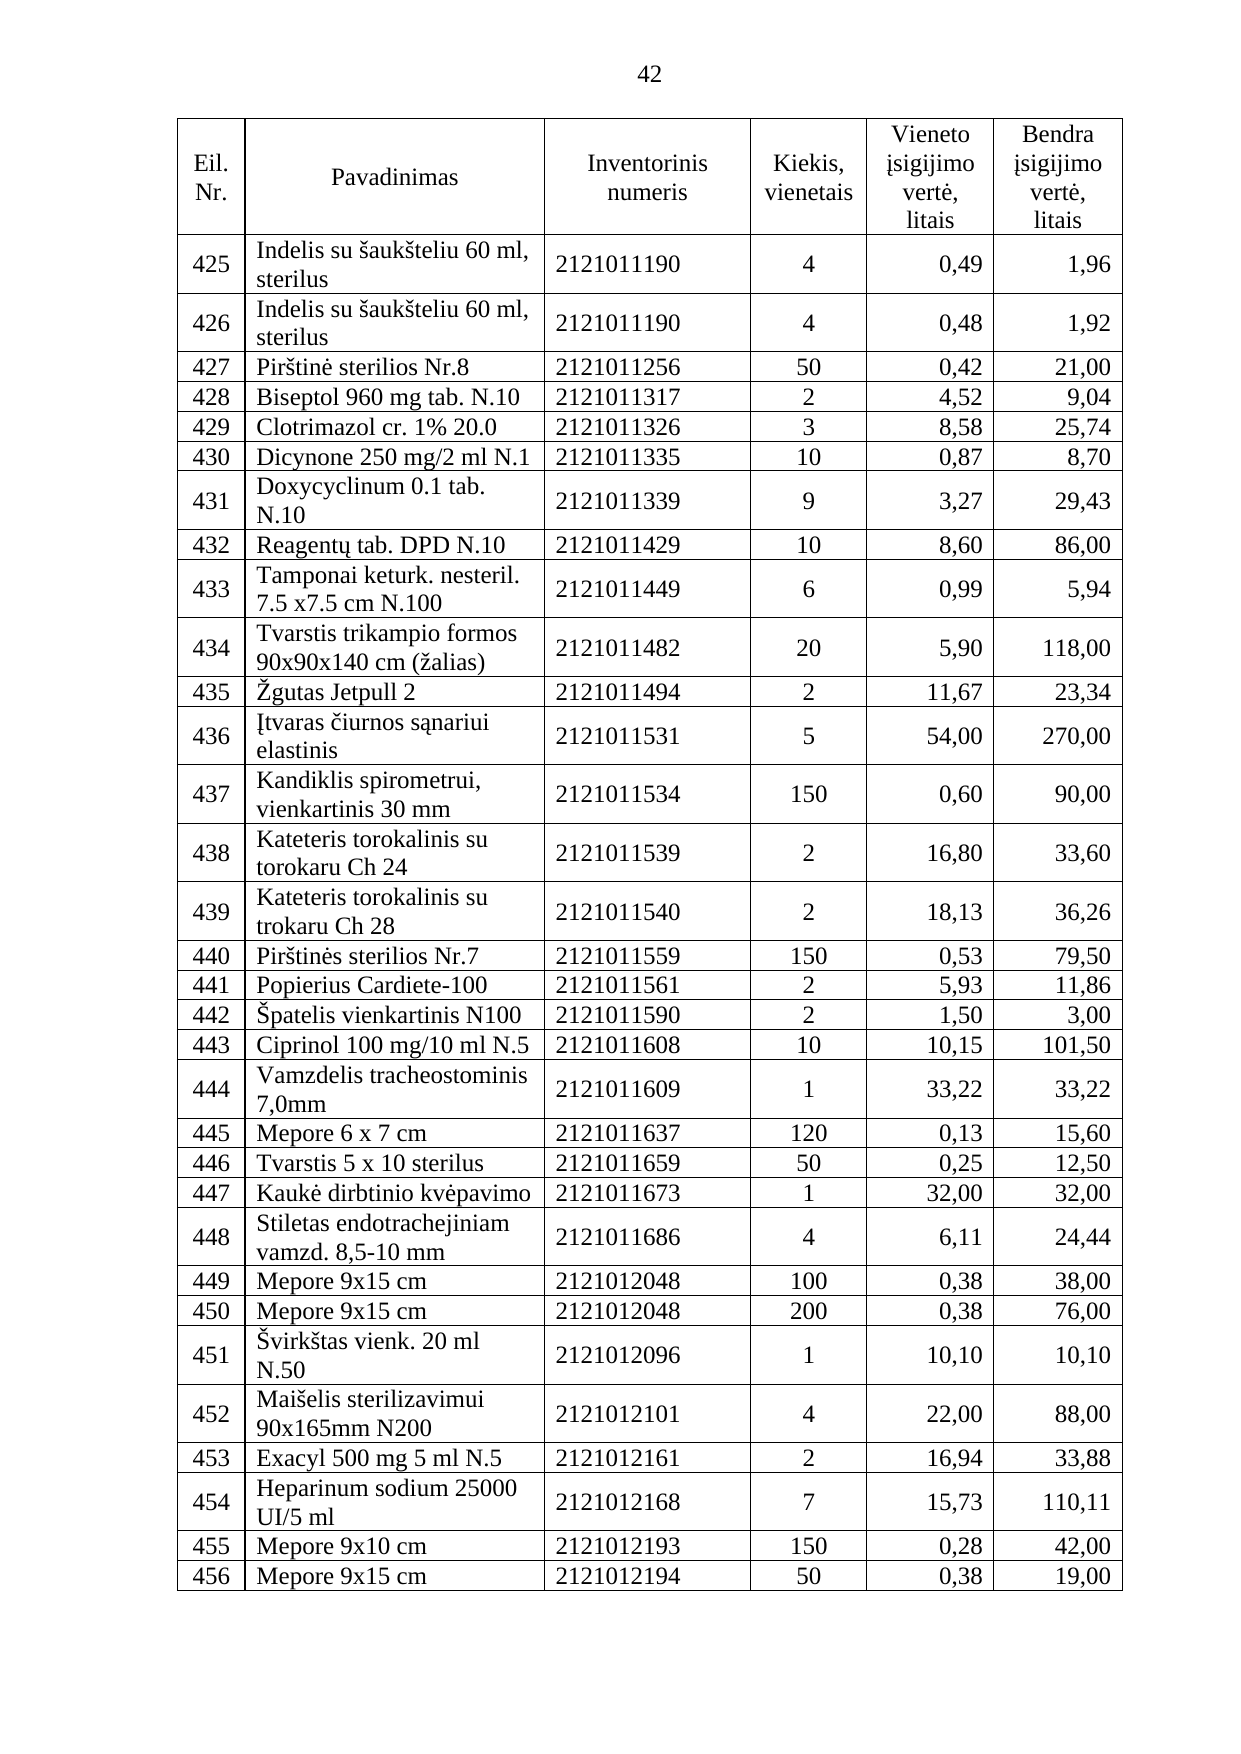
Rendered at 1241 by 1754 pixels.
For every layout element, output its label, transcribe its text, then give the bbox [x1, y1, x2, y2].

table_cell 2121012168 [545, 1473, 750, 1530]
table_cell 0,99 [867, 560, 993, 617]
table_cell 1,92 [994, 294, 1122, 351]
table_cell 15,60 [994, 1119, 1122, 1147]
table_cell 438 [178, 824, 244, 881]
table_cell 443 [178, 1030, 244, 1059]
table_cell 0,87 [867, 442, 993, 470]
table_cell 2121012161 [545, 1443, 750, 1472]
table_cell 38,00 [994, 1266, 1122, 1295]
table_cell 0,53 [867, 941, 993, 969]
table_cell Špatelis vienkartinis N100 [246, 1000, 544, 1029]
table_cell 15,73 [867, 1473, 993, 1530]
table_cell 2121011561 [545, 971, 750, 999]
table_cell 434 [178, 618, 244, 676]
table_cell 0,38 [867, 1561, 993, 1590]
table_cell 21,00 [994, 352, 1122, 381]
table_cell Dicynone 250 mg/2 ml N.1 [246, 442, 544, 470]
table_cell 5,94 [994, 560, 1122, 617]
table_cell 6,11 [867, 1208, 993, 1265]
table_cell 2 [751, 677, 866, 706]
table_cell 2121012048 [545, 1296, 750, 1325]
table_cell 16,80 [867, 824, 993, 881]
table_cell 33,22 [994, 1060, 1122, 1117]
table_cell 0,38 [867, 1296, 993, 1325]
table_cell 5,90 [867, 618, 993, 676]
table_cell 452 [178, 1385, 244, 1442]
table_cell 20 [751, 618, 866, 676]
table_cell 1 [751, 1178, 866, 1207]
table_cell 16,94 [867, 1443, 993, 1472]
table_cell 2121011482 [545, 618, 750, 676]
table_cell 441 [178, 971, 244, 999]
table_cell 2121012193 [545, 1531, 750, 1560]
table_cell Reagentų tab. DPD N.10 [246, 530, 544, 559]
table_cell 426 [178, 294, 244, 351]
table_cell 427 [178, 352, 244, 381]
table_header Bendra įsigijimo vertė, litais [994, 119, 1122, 234]
table_cell 101,50 [994, 1030, 1122, 1059]
table_cell 36,26 [994, 882, 1122, 940]
table_cell 3 [751, 412, 866, 441]
table_cell 454 [178, 1473, 244, 1530]
table_cell 0,42 [867, 352, 993, 381]
table_cell Kandiklis spirometrui, vienkartinis 30 mm [246, 765, 544, 823]
table_cell 0,38 [867, 1266, 993, 1295]
table_cell 50 [751, 352, 866, 381]
table_cell 2 [751, 1443, 866, 1472]
table_cell Mepore 9x10 cm [246, 1531, 544, 1560]
table_cell 2121011539 [545, 824, 750, 881]
table_cell 25,74 [994, 412, 1122, 441]
table_cell 429 [178, 412, 244, 441]
table_cell 447 [178, 1178, 244, 1207]
table_cell 4,52 [867, 382, 993, 411]
table_cell 2121011609 [545, 1060, 750, 1117]
table_header Eil. Nr. [178, 119, 244, 234]
table_cell 442 [178, 1000, 244, 1029]
table_cell 4 [751, 1208, 866, 1265]
table_cell 425 [178, 235, 244, 293]
table_cell Ciprinol 100 mg/10 ml N.5 [246, 1030, 544, 1059]
table_cell 2121011190 [545, 294, 750, 351]
table_cell 11,67 [867, 677, 993, 706]
table_cell Mepore 9x15 cm [246, 1561, 544, 1590]
table_cell 90,00 [994, 765, 1122, 823]
table_cell 2121011540 [545, 882, 750, 940]
table_cell 450 [178, 1296, 244, 1325]
table_cell 86,00 [994, 530, 1122, 559]
table_cell 32,00 [867, 1178, 993, 1207]
table_cell 2 [751, 382, 866, 411]
table_cell 270,00 [994, 707, 1122, 764]
table_cell Pirštinės sterilios Nr.7 [246, 941, 544, 969]
table_cell Heparinum sodium 25000 UI/5 ml [246, 1473, 544, 1530]
table_cell 5 [751, 707, 866, 764]
table_cell 432 [178, 530, 244, 559]
table_cell 8,60 [867, 530, 993, 559]
table_cell 42,00 [994, 1531, 1122, 1560]
table_cell 2121011559 [545, 941, 750, 969]
table_cell 50 [751, 1561, 866, 1590]
table_cell 32,00 [994, 1178, 1122, 1207]
table_cell 2121011659 [545, 1148, 750, 1177]
table_cell 24,44 [994, 1208, 1122, 1265]
table_cell 5,93 [867, 971, 993, 999]
table_cell Maišelis sterilizavimui 90x165mm N200 [246, 1385, 544, 1442]
table_cell 456 [178, 1561, 244, 1590]
table_cell 2 [751, 824, 866, 881]
table_cell 445 [178, 1119, 244, 1147]
table_cell 430 [178, 442, 244, 470]
table_cell 110,11 [994, 1473, 1122, 1530]
table_cell 118,00 [994, 618, 1122, 676]
table_cell 431 [178, 471, 244, 529]
table_cell 8,58 [867, 412, 993, 441]
table_cell Tvarstis 5 x 10 sterilus [246, 1148, 544, 1177]
table_cell 22,00 [867, 1385, 993, 1442]
table_cell 2121011673 [545, 1178, 750, 1207]
table_cell 10,10 [994, 1326, 1122, 1383]
table_cell 0,49 [867, 235, 993, 293]
table_cell 1 [751, 1326, 866, 1383]
table_cell 19,00 [994, 1561, 1122, 1590]
table_cell 2 [751, 882, 866, 940]
table_cell Kateteris torokalinis su trokaru Ch 28 [246, 882, 544, 940]
table_cell 2121011531 [545, 707, 750, 764]
table_cell Vamzdelis tracheostominis 7,0mm [246, 1060, 544, 1117]
table_cell 88,00 [994, 1385, 1122, 1442]
table_cell 100 [751, 1266, 866, 1295]
table_cell 2121011339 [545, 471, 750, 529]
table_cell 439 [178, 882, 244, 940]
table_cell 8,70 [994, 442, 1122, 470]
table_header Vieneto įsigijimo vertė, litais [867, 119, 993, 234]
table_cell Tvarstis trikampio formos 90x90x140 cm (žalias) [246, 618, 544, 676]
table_cell 2121012048 [545, 1266, 750, 1295]
table_cell 150 [751, 941, 866, 969]
table_cell Exacyl 500 mg 5 ml N.5 [246, 1443, 544, 1472]
table_header Kiekis, vienetais [751, 119, 866, 234]
table_cell 446 [178, 1148, 244, 1177]
table_cell 2121011534 [545, 765, 750, 823]
table_cell Mepore 9x15 cm [246, 1266, 544, 1295]
table_cell 428 [178, 382, 244, 411]
table_cell 10 [751, 530, 866, 559]
table_header Inventorinis numeris [545, 119, 750, 234]
table_cell Švirkštas vienk. 20 ml N.50 [246, 1326, 544, 1383]
table_cell 2121012101 [545, 1385, 750, 1442]
table_cell 440 [178, 941, 244, 969]
table_cell Mepore 9x15 cm [246, 1296, 544, 1325]
table_cell 10 [751, 442, 866, 470]
table_cell Kateteris torokalinis su torokaru Ch 24 [246, 824, 544, 881]
table_cell 449 [178, 1266, 244, 1295]
table_cell 2121011449 [545, 560, 750, 617]
table_cell Indelis su šaukšteliu 60 ml, sterilus [246, 294, 544, 351]
table_cell 2121011637 [545, 1119, 750, 1147]
table_cell Indelis su šaukšteliu 60 ml, sterilus [246, 235, 544, 293]
table_cell 33,60 [994, 824, 1122, 881]
table_cell 437 [178, 765, 244, 823]
table_cell Mepore 6 x 7 cm [246, 1119, 544, 1147]
table_cell 2121011429 [545, 530, 750, 559]
table_cell Doxycyclinum 0.1 tab. N.10 [246, 471, 544, 529]
table_cell 18,13 [867, 882, 993, 940]
table_cell Kaukė dirbtinio kvėpavimo [246, 1178, 544, 1207]
table_cell 33,22 [867, 1060, 993, 1117]
table_cell 76,00 [994, 1296, 1122, 1325]
table_cell 2121011494 [545, 677, 750, 706]
table_header Pavadinimas [246, 119, 544, 234]
table_cell 1,50 [867, 1000, 993, 1029]
table_cell 12,50 [994, 1148, 1122, 1177]
table_cell 3,00 [994, 1000, 1122, 1029]
table_cell 2 [751, 971, 866, 999]
table_cell 10,10 [867, 1326, 993, 1383]
table_cell 448 [178, 1208, 244, 1265]
table_cell 200 [751, 1296, 866, 1325]
table_cell Biseptol 960 mg tab. N.10 [246, 382, 544, 411]
table_cell 453 [178, 1443, 244, 1472]
table_cell 2121011190 [545, 235, 750, 293]
table_cell 11,86 [994, 971, 1122, 999]
table_cell 2121011326 [545, 412, 750, 441]
table_cell Tamponai keturk. nesteril. 7.5 x7.5 cm N.100 [246, 560, 544, 617]
table_cell 3,27 [867, 471, 993, 529]
table_cell Įtvaras čiurnos sąnariui elastinis [246, 707, 544, 764]
table_cell 2121011335 [545, 442, 750, 470]
table_cell 4 [751, 294, 866, 351]
table_cell 433 [178, 560, 244, 617]
table_cell 10,15 [867, 1030, 993, 1059]
table_cell 150 [751, 765, 866, 823]
table_cell 7 [751, 1473, 866, 1530]
table_cell 54,00 [867, 707, 993, 764]
table_cell 451 [178, 1326, 244, 1383]
table_cell 120 [751, 1119, 866, 1147]
table_cell 0,28 [867, 1531, 993, 1560]
table_cell Popierius Cardiete-100 [246, 971, 544, 999]
table_cell 0,48 [867, 294, 993, 351]
table_cell 150 [751, 1531, 866, 1560]
table_cell Clotrimazol cr. 1% 20.0 [246, 412, 544, 441]
table_cell 444 [178, 1060, 244, 1117]
table_cell 29,43 [994, 471, 1122, 529]
table_cell 2121011256 [545, 352, 750, 381]
table_cell 2121011686 [545, 1208, 750, 1265]
table_cell Pirštinė sterilios Nr.8 [246, 352, 544, 381]
table_cell 4 [751, 235, 866, 293]
table_cell 50 [751, 1148, 866, 1177]
table_cell 0,25 [867, 1148, 993, 1177]
table_cell 455 [178, 1531, 244, 1560]
table_cell 79,50 [994, 941, 1122, 969]
table_cell 1,96 [994, 235, 1122, 293]
table_cell 2121011590 [545, 1000, 750, 1029]
table_cell 33,88 [994, 1443, 1122, 1472]
table_cell 2121011608 [545, 1030, 750, 1059]
table_cell 23,34 [994, 677, 1122, 706]
table_cell 9 [751, 471, 866, 529]
table_cell 4 [751, 1385, 866, 1442]
table_cell 0,60 [867, 765, 993, 823]
table_cell 2121012194 [545, 1561, 750, 1590]
table_cell 1 [751, 1060, 866, 1117]
table_cell 6 [751, 560, 866, 617]
table_cell 2 [751, 1000, 866, 1029]
table_cell 436 [178, 707, 244, 764]
table_cell 0,13 [867, 1119, 993, 1147]
table_cell 9,04 [994, 382, 1122, 411]
table_cell Stiletas endotrachejiniam vamzd. 8,5-10 mm [246, 1208, 544, 1265]
table_cell 2121012096 [545, 1326, 750, 1383]
table_cell 10 [751, 1030, 866, 1059]
table_cell 2121011317 [545, 382, 750, 411]
table_cell 435 [178, 677, 244, 706]
table_cell Žgutas Jetpull 2 [246, 677, 544, 706]
